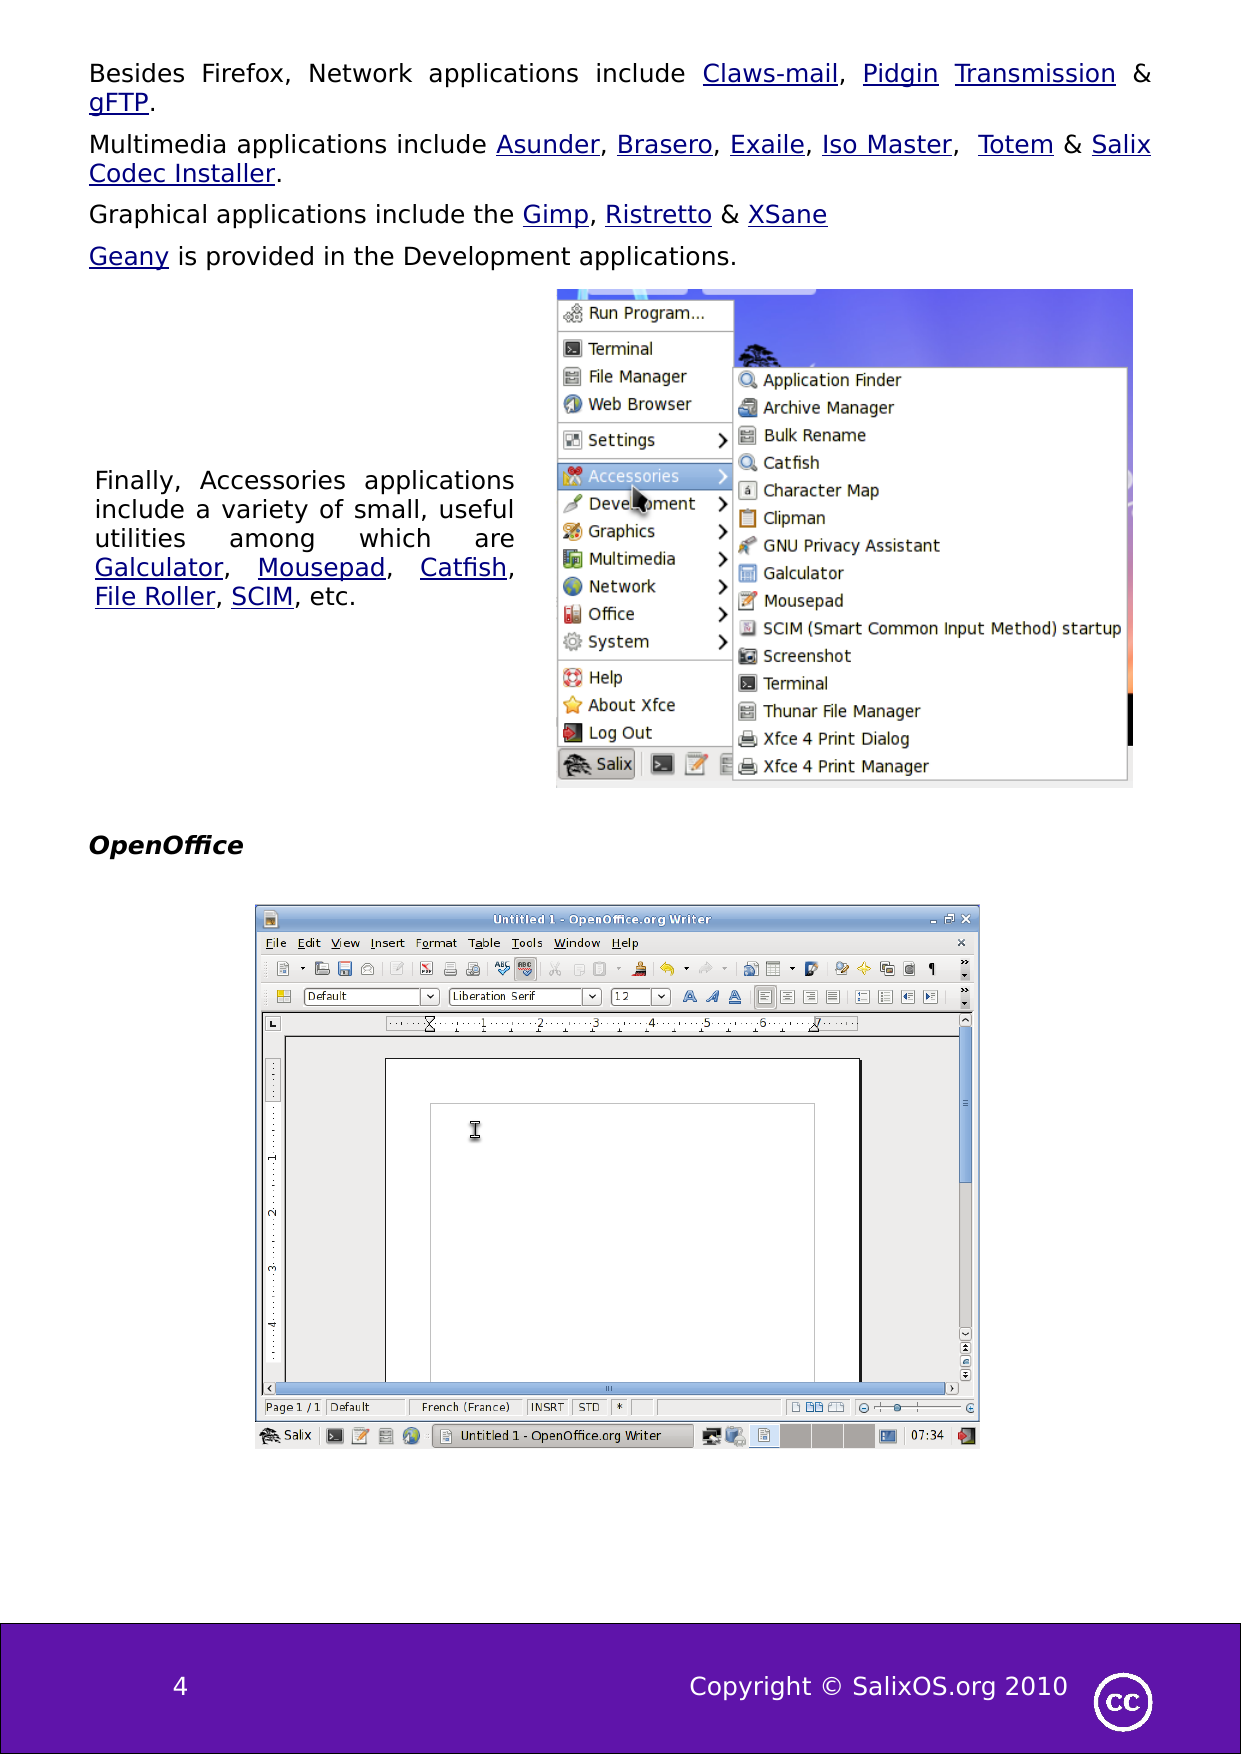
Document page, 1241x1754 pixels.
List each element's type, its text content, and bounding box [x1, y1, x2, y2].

text Multimedia applications include Asunder, Brasero, Exaile, Iso Master, Totem & Salix Codec Installer. [88, 130, 1152, 188]
text Graphical applications include the Gimp, Ristretto & XSane [88, 201, 1152, 230]
table_header Finally, Accessories applications include a variety of small, useful utilities among which are Galculator, Mousepad, Catfish, File Roller, SCIM, etc. [89, 284, 521, 806]
table_header [521, 284, 1152, 806]
text Geany is provided in the Development applications. [88, 242, 1152, 272]
picture [556, 289, 1133, 788]
subtitle OpenOffice [88, 831, 1152, 860]
picture [1093, 1672, 1153, 1732]
text Besides Firefox, Network applications include Claws‑mail, Pidgin Transmission & gFTP. [88, 59, 1152, 117]
picture [255, 904, 980, 1449]
